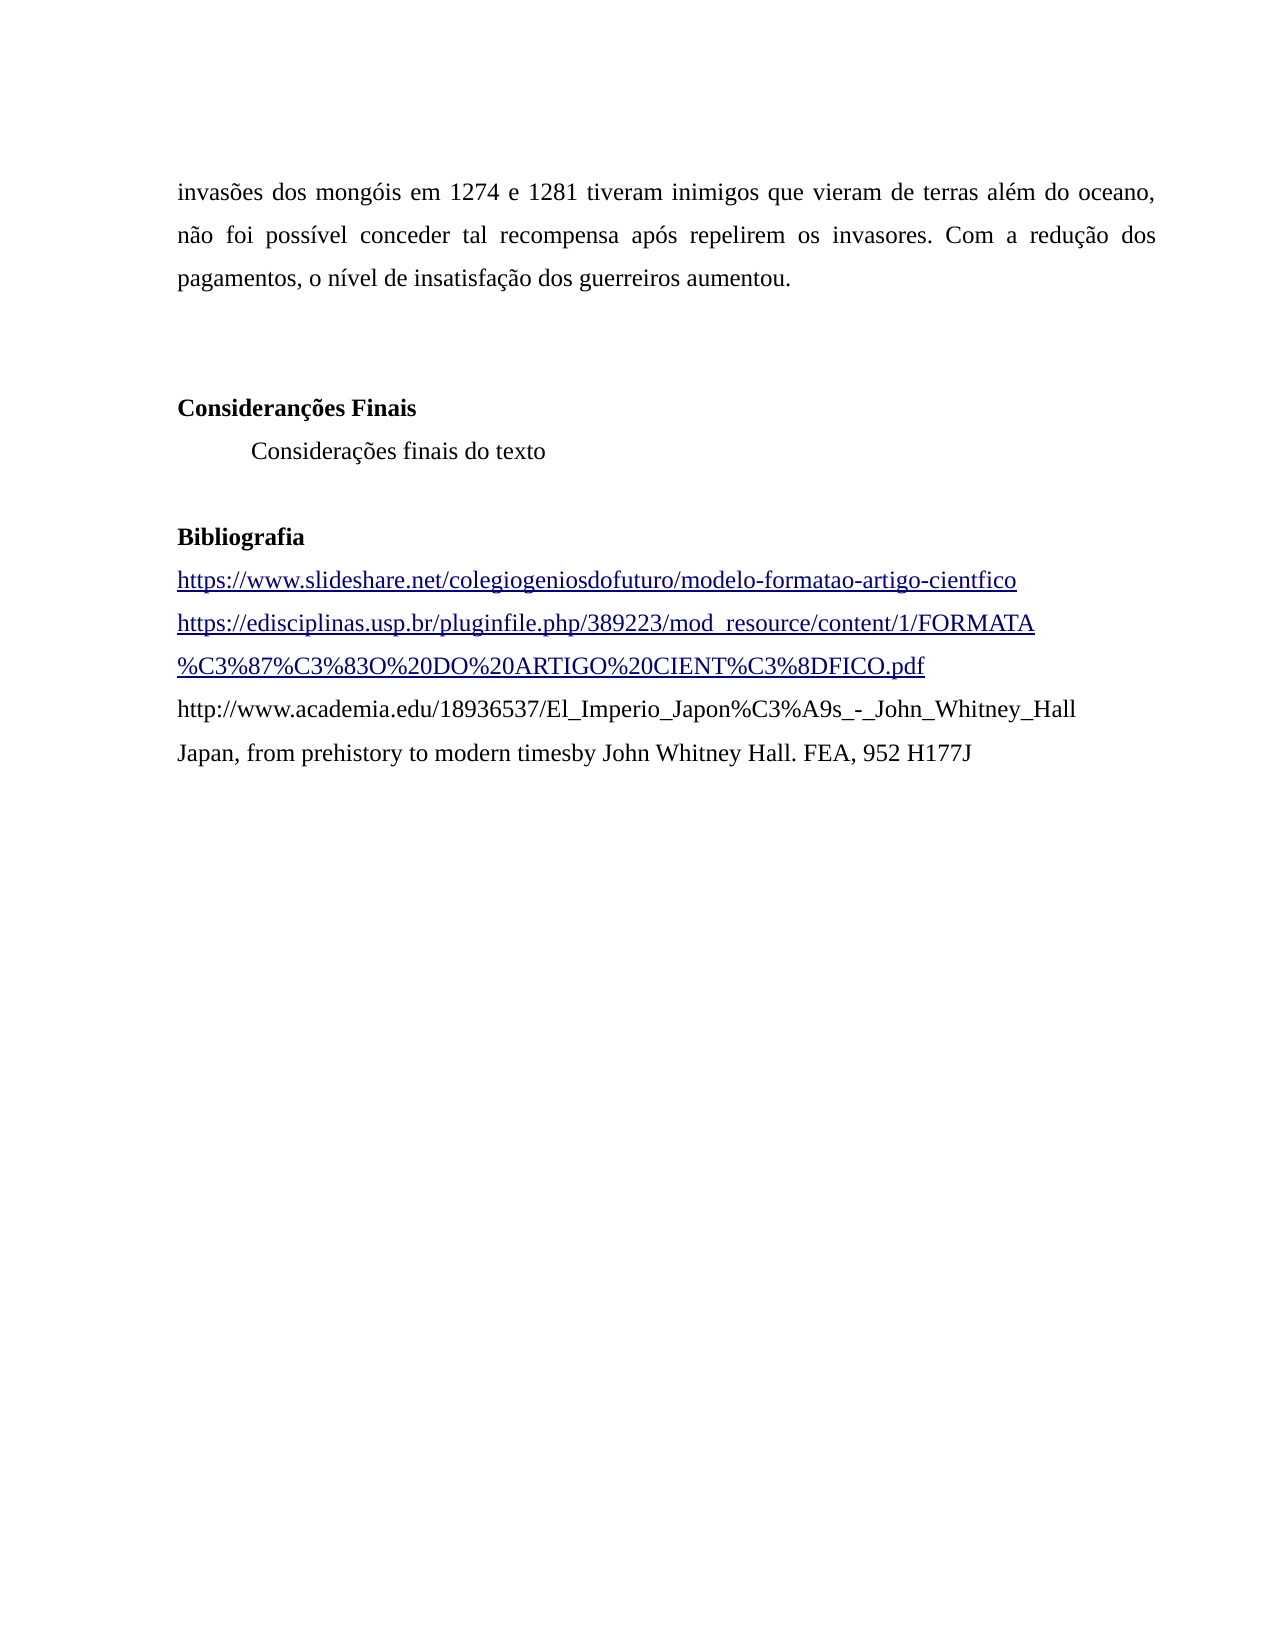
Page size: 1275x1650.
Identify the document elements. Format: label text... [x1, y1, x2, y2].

text https://www.slideshare.net/colegiogeniosdofuturo/modelo-formatao-artigo-cientfico [177, 565, 1156, 594]
text Consideranções Finais [177, 393, 1156, 421]
text Considerações finais do texto [177, 436, 1156, 464]
text https://edisciplinas.usp.br/pluginfile.php/389223/mod_resource/content/1/FORMATA%C3%87%C3%83O%20DO%20ARTIGO%20CIENT%C3%8DFICO.pdf [177, 608, 1156, 680]
text http://www.academia.edu/18936537/El_Imperio_Japon%C3%A9s_-_John_Whitney_Hall [177, 694, 1156, 723]
text Japan, from prehistory to modern timesby John Whitney Hall. FEA, 952 H177J [177, 738, 1156, 766]
text Bibliografia [177, 522, 1156, 551]
text invasões dos mongóis em 1274 e 1281 tiveram inimigos que vieram de terras além do oceano, não foi possível conceder tal recompensa após repelirem os invasores. Com a redução dos pagamentos, o nível de insatisfação dos guerreiros aumentou. [177, 177, 1156, 292]
